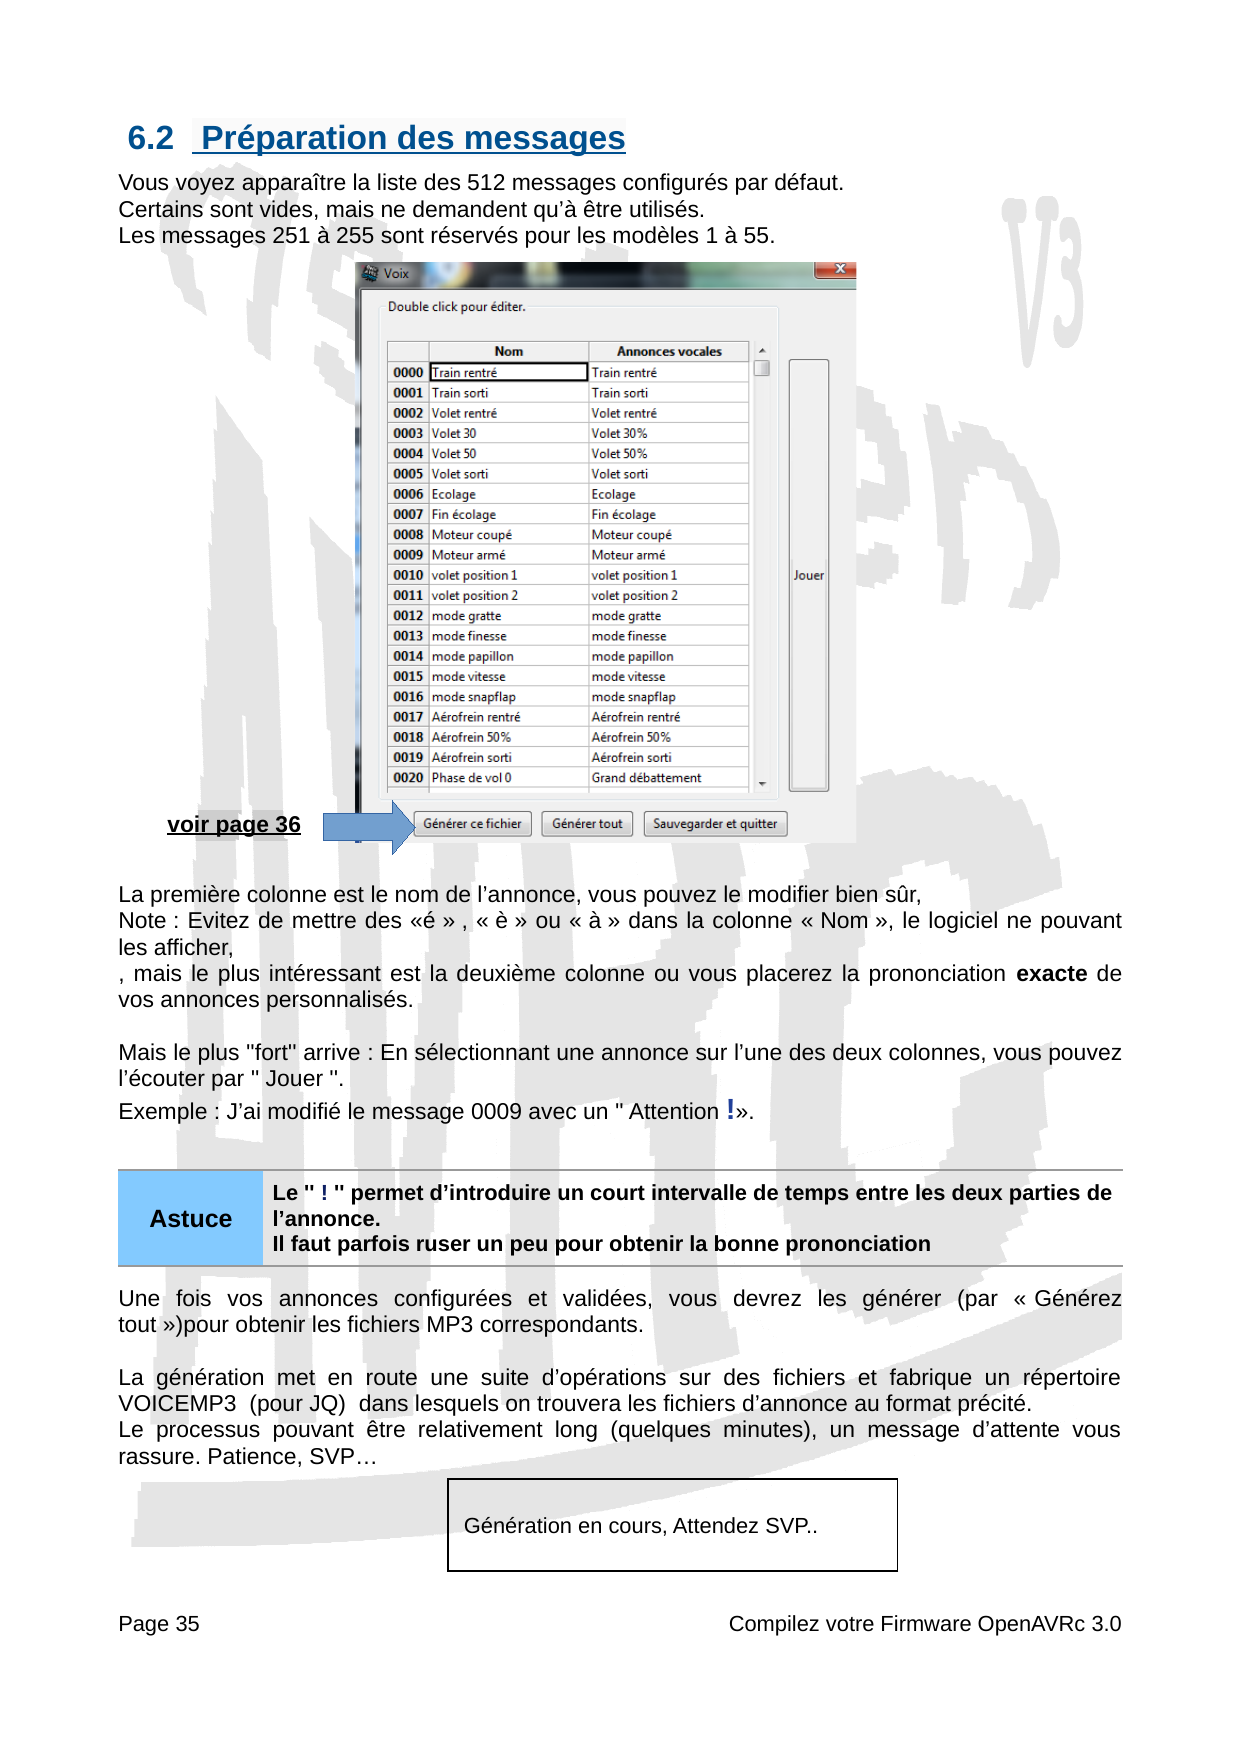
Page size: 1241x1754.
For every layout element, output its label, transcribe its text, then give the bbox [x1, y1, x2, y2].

text voir page 36 [167, 811, 318, 837]
text Vous voyez apparaître la liste des 512 messages configurés par défaut. [118, 169, 1122, 196]
picture [354, 262, 857, 843]
text Note : Evitez de mettre des «é » , « è » ou « à » dans la colonne « Nom », le logiciel ne pouvant les afficher, [118, 907, 1122, 960]
text Exemple : J’ai modifié le message 0009 avec un '' Attention !». [118, 1092, 1122, 1125]
text Génération en cours, Attendez SVP.. [464, 1512, 882, 1538]
text La génération met en route une suite d’opérations sur des fichiers et fabrique un répertoire VOICEMP3 (pour JQ) dans lesquels on trouvera les fichiers d’annonce au format précité. [118, 1363, 1122, 1416]
table_header Le '' ! '' permet d’introduire un court intervalle de temps entre les deux parties de l’annonce. Il faut parfois ruser un peu pour obtenir la bonne prononciation [264, 1171, 1122, 1265]
text , mais le plus intéressant est la deuxième colonne ou vous placerez la prononciation exacte de vos annonces personnalisés. [118, 960, 1122, 1013]
table_header Astuce [118, 1171, 263, 1265]
text Le processus pouvant être relativement long (quelques minutes), un message d’attente vous rassure. Patience, SVP… [118, 1416, 1122, 1469]
text Les messages 251 à 255 sont réservés pour les modèles 1 à 55. [118, 222, 1122, 248]
subtitle Préparation des messages [118, 118, 1122, 157]
text Mais le plus ''fort'' arrive : En sélectionnant une annonce sur l’une des deux colonnes, vous pouvez l’écouter par '' Jouer ''. [118, 1039, 1122, 1092]
text Une fois vos annonces configurées et validées, vous devrez les générer (par « Générez tout »)pour obtenir les fichiers MP3 correspondants. [118, 1284, 1122, 1337]
text La première colonne est le nom de l’annonce, vous pouvez le modifier bien sûr, [118, 881, 1122, 907]
text Certains sont vides, mais ne demandent qu’à être utilisés. [118, 196, 1122, 222]
